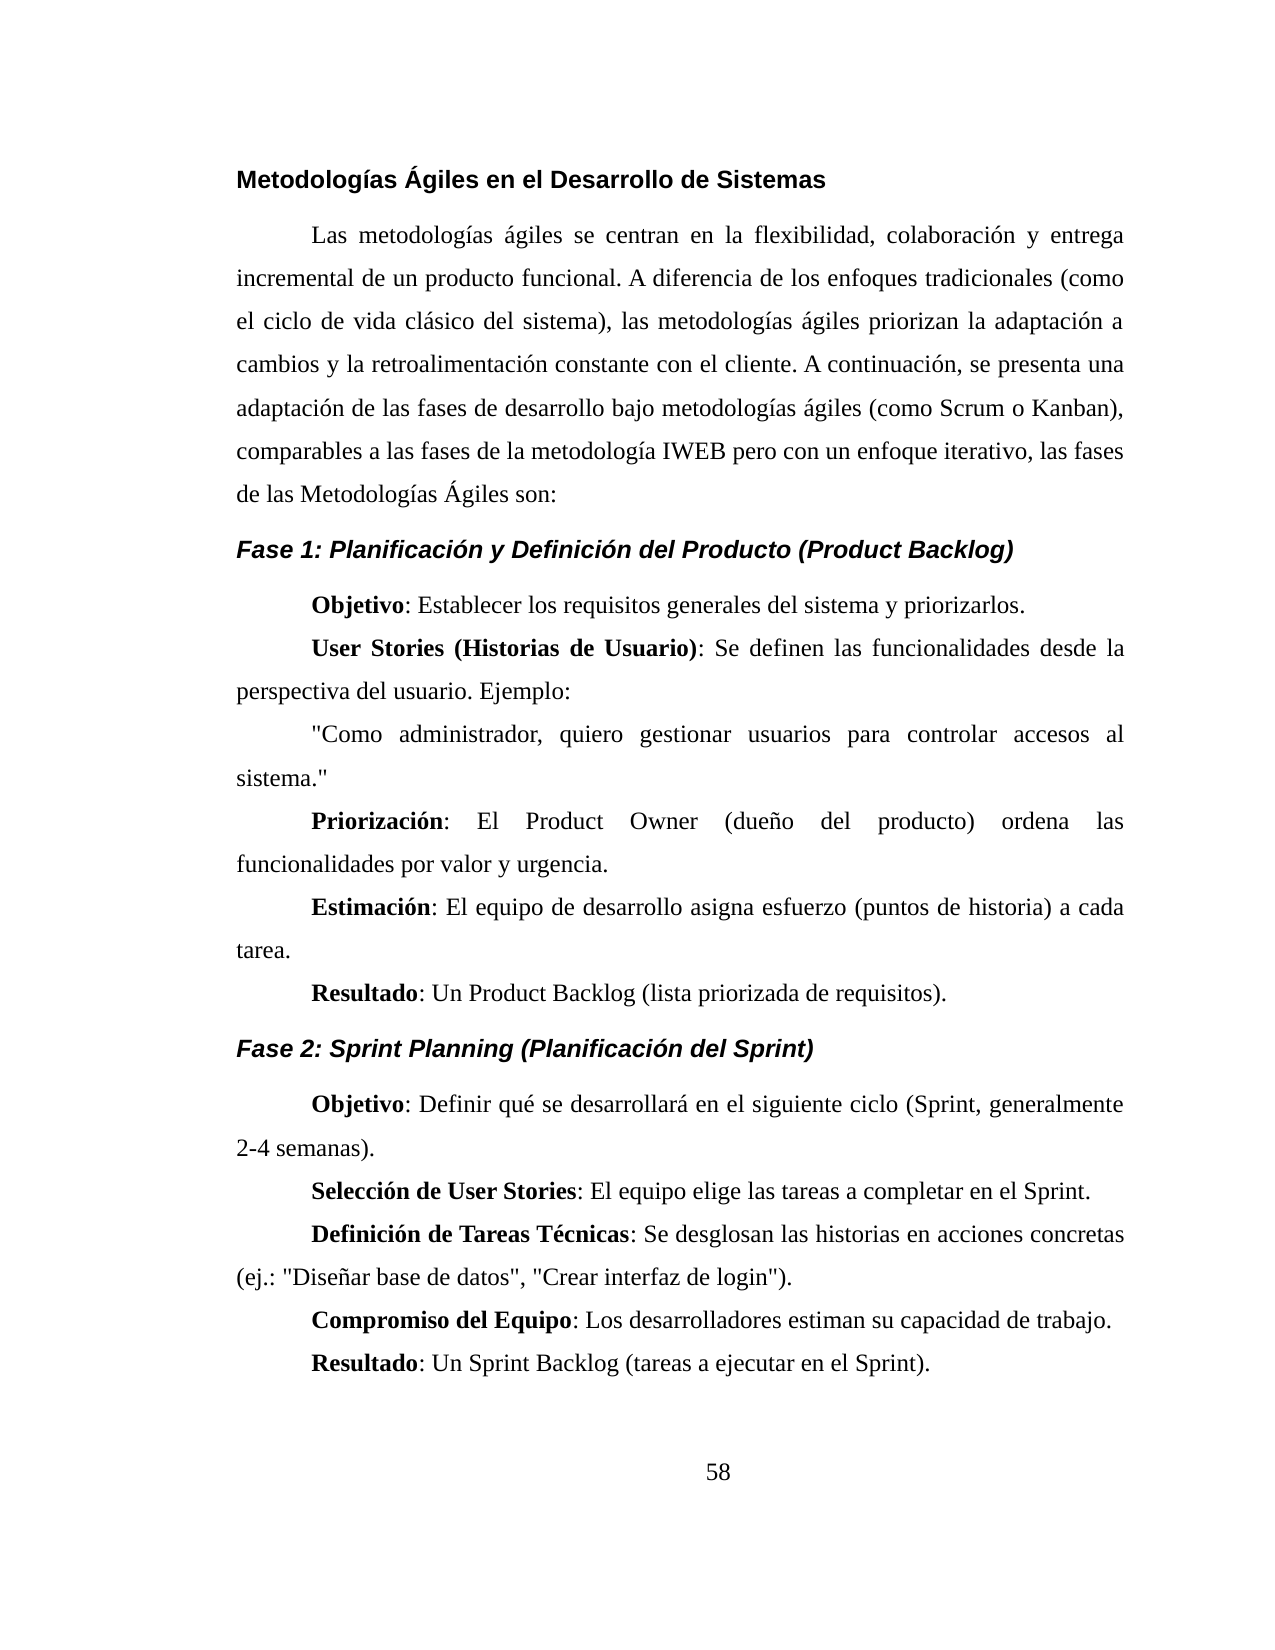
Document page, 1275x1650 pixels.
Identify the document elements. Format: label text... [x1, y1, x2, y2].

text Estimación: El equipo de desarrollo asigna esfuerzo (puntos de historia) a cada tarea. [236, 892, 1125, 964]
subtitle Fase 1: Planificación y Definición del Producto (Product Backlog) [236, 534, 1125, 563]
text Las metodologías ágiles se centran en la flexibilidad, colaboración y entrega incremental de un producto funcional. A diferencia de los enfoques tradicionales (como el ciclo de vida clásico del sistema), las metodologías ágiles priorizan la adaptación a cambios y la retroalimentación constante con el cliente. A continuación, se presenta una adaptación de las fases de desarrollo bajo metodologías ágiles (como Scrum o Kanban), comparables a las fases de la metodología IWEB pero con un enfoque iterativo, las fases de las Metodologías Ágiles son: [236, 220, 1125, 508]
subtitle Metodologías Ágiles en el Desarrollo de Sistemas [236, 164, 1125, 193]
text Resultado: Un Sprint Backlog (tareas a ejecutar en el Sprint). [236, 1348, 1125, 1377]
text User Stories (Historias de Usuario): Se definen las funcionalidades desde la perspectiva del usuario. Ejemplo: [236, 633, 1125, 705]
subtitle Fase 2: Sprint Planning (Planificación del Sprint) [236, 1034, 1125, 1063]
text Resultado: Un Product Backlog (lista priorizada de requisitos). [236, 978, 1125, 1007]
text Priorización: El Product Owner (dueño del producto) ordena las funcionalidades por valor y urgencia. [236, 806, 1125, 878]
text Compromiso del Equipo: Los desarrolladores estiman su capacidad de trabajo. [236, 1305, 1125, 1334]
text Selección de User Stories: El equipo elige las tareas a completar en el Sprint. [236, 1176, 1125, 1204]
text "Como administrador, quiero gestionar usuarios para controlar accesos al sistema." [236, 719, 1125, 791]
text Definición de Tareas Técnicas: Se desglosan las historias en acciones concretas (ej.: "Diseñar base de datos", "Crear interfaz de login"). [236, 1219, 1125, 1291]
text Objetivo: Definir qué se desarrollará en el siguiente ciclo (Sprint, generalmente 2-4 semanas). [236, 1089, 1125, 1161]
text Objetivo: Establecer los requisitos generales del sistema y priorizarlos. [236, 590, 1125, 619]
